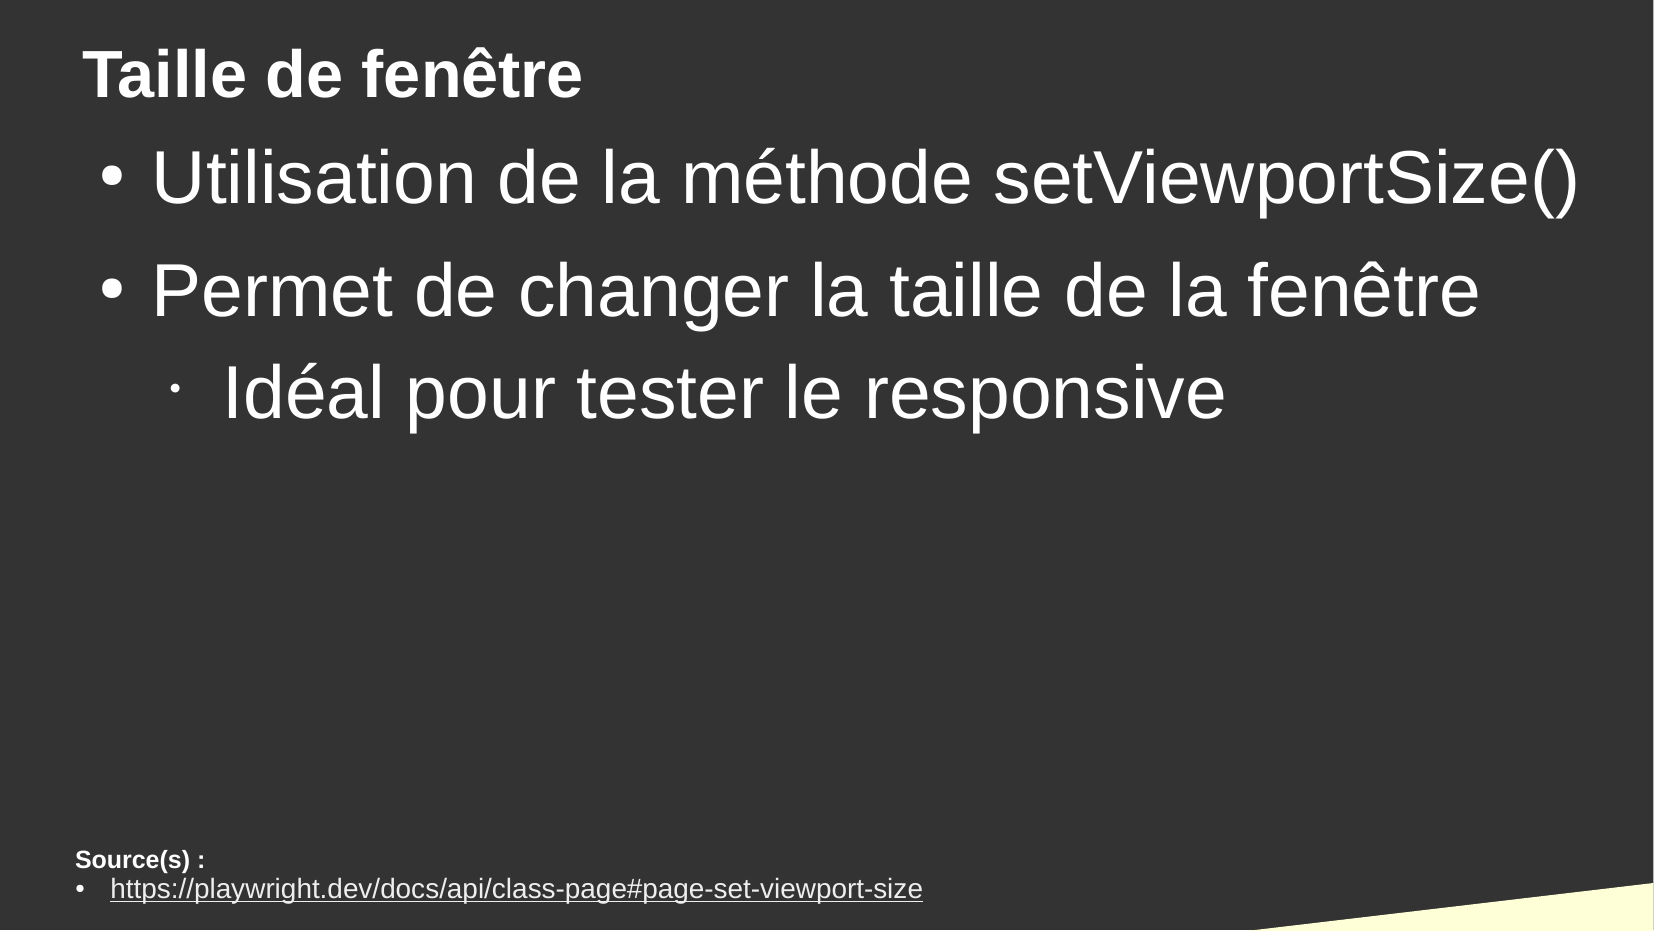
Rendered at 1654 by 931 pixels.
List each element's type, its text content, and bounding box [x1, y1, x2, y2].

text_box [1246, 882, 1654, 931]
list Utilisation de la méthode setViewportSize() Permet de changer la taille de la fenêtre Idéal pour tester le responsive [80, 135, 1619, 721]
title Taille de fenêtre [82, 37, 1571, 112]
text_box Source(s) : https://playwright.dev/docs/api/class-page#page-set-viewport-size [60, 826, 1546, 913]
